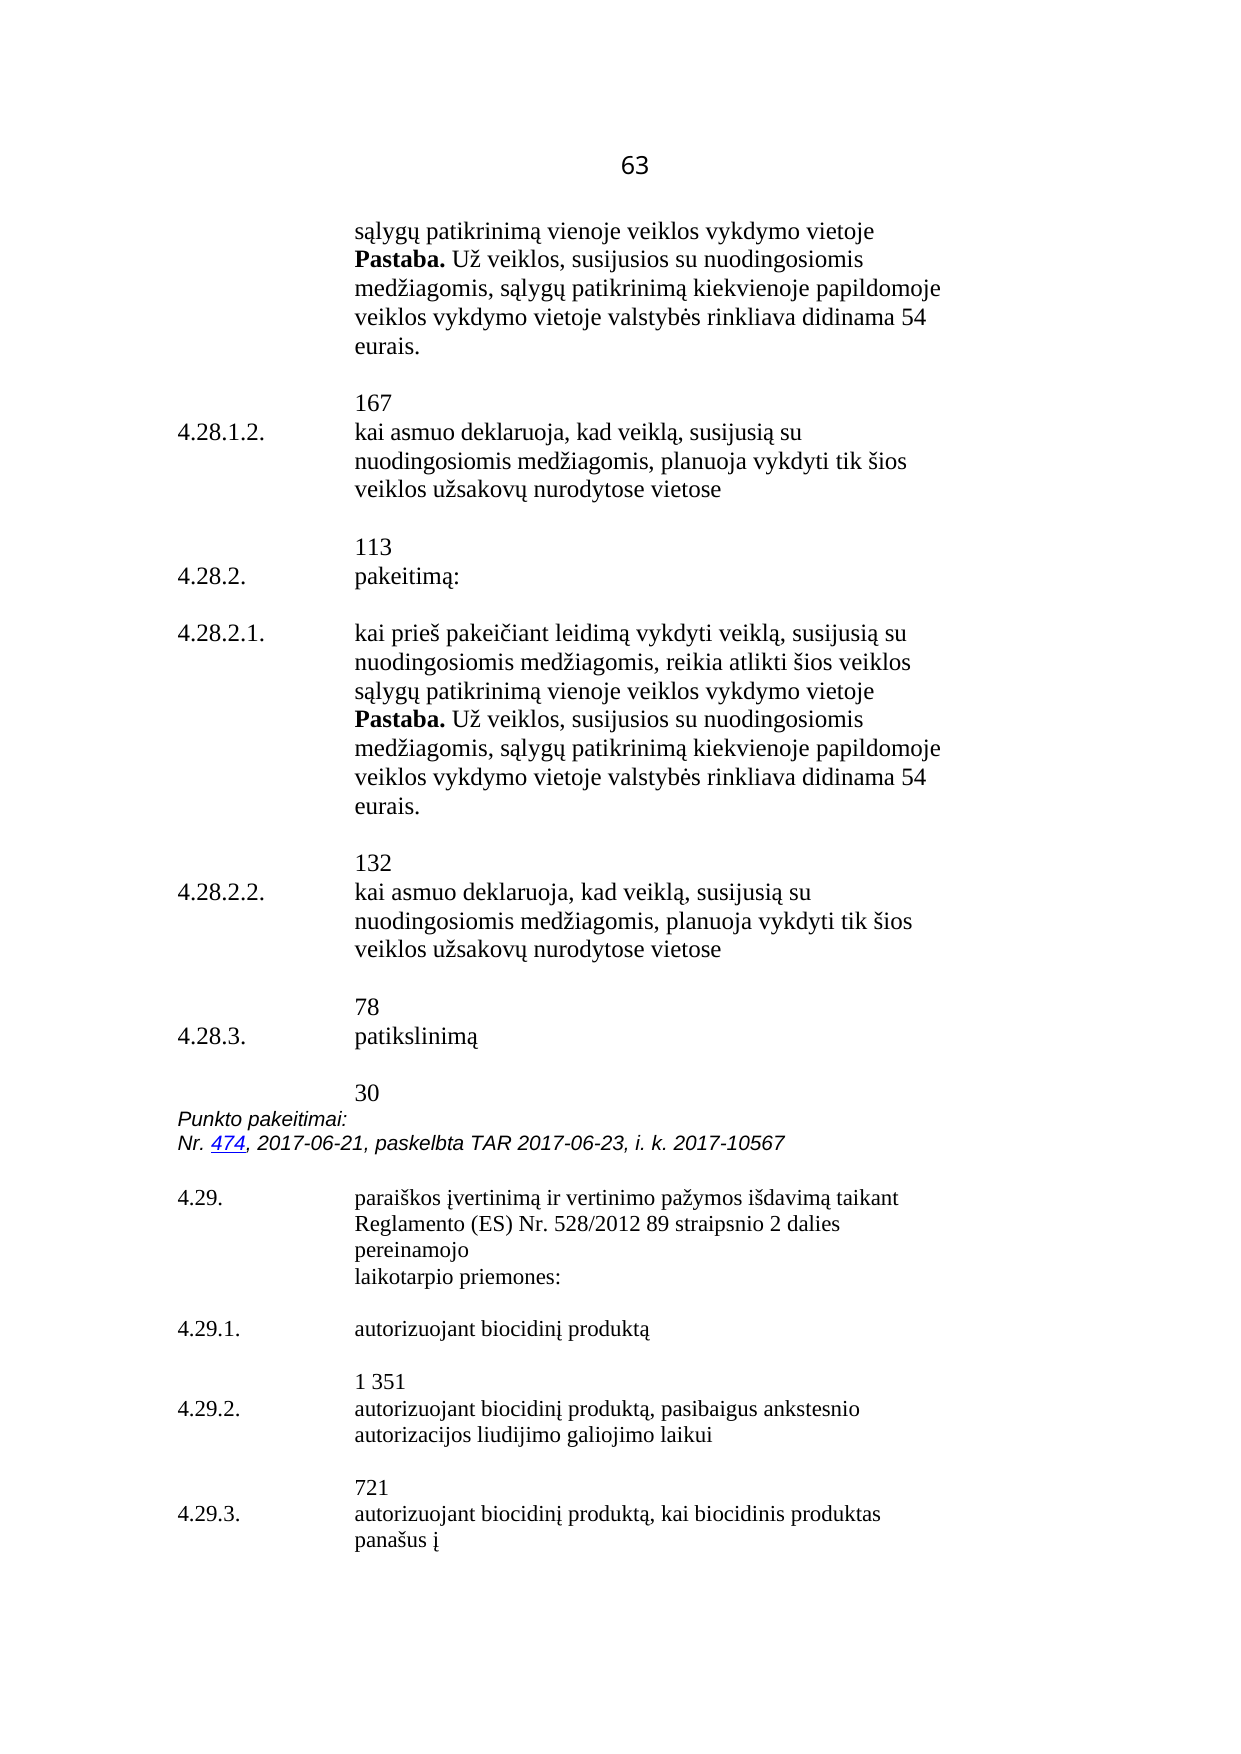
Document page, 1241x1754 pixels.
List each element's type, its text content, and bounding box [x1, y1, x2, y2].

text Pastaba. Už veiklos, susijusios su nuodingosiomis [354, 704, 945, 733]
text autorizacijos liudijimo galiojimo laikui 721 [354, 1421, 945, 1500]
text veiklos užsakovų nurodytose vietose 113 [354, 474, 945, 561]
text veiklos vykdymo vietoje valstybės rinkliava didinama 54 eurais. 167 [354, 302, 945, 417]
text 4.28.2.1. kai prieš pakeičiant leidimą vykdyti veiklą, susijusią su [177, 618, 945, 647]
text laikotarpio priemones: [354, 1263, 945, 1316]
text 4.28.2. pakeitimą: [177, 561, 945, 618]
text nuodingosiomis medžiagomis, planuoja vykdyti tik šios [354, 446, 945, 474]
text nuodingosiomis medžiagomis, reikia atlikti šios veiklos [354, 647, 945, 676]
text medžiagomis, sąlygų patikrinimą kiekvienoje papildomoje [354, 733, 945, 762]
text sąlygų patikrinimą vienoje veiklos vykdymo vietoje [354, 676, 945, 704]
text Nr. 474, 2017-06-21, paskelbta TAR 2017-06-23, i. k. 2017-10567 [177, 1131, 1092, 1155]
text veiklos užsakovų nurodytose vietose 78 [354, 934, 945, 1021]
text 4.28.1.2. kai asmuo deklaruoja, kad veiklą, susijusią su [177, 417, 945, 446]
text sąlygų patikrinimą vienoje veiklos vykdymo vietoje [354, 216, 945, 244]
text 4.29.3. autorizuojant biocidinį produktą, kai biocidinis produktas panašus į [177, 1500, 945, 1553]
text Reglamento (ES) Nr. 528/2012 89 straipsnio 2 dalies pereinamojo [354, 1210, 945, 1263]
text Punkto pakeitimai: [177, 1107, 1092, 1131]
text 4.29.1. autorizuojant biocidinį produktą 1 351 [177, 1316, 945, 1394]
text nuodingosiomis medžiagomis, planuoja vykdyti tik šios [354, 906, 945, 934]
text Pastaba. Už veiklos, susijusios su nuodingosiomis [354, 244, 945, 273]
text medžiagomis, sąlygų patikrinimą kiekvienoje papildomoje [354, 273, 945, 302]
text 4.28.3. patikslinimą 30 [177, 1021, 945, 1107]
text 4.29.2. autorizuojant biocidinį produktą, pasibaigus ankstesnio [177, 1394, 945, 1421]
text veiklos vykdymo vietoje valstybės rinkliava didinama 54 eurais. 132 [354, 762, 945, 877]
text 4.29. paraiškos įvertinimą ir vertinimo pažymos išdavimą taikant [177, 1184, 945, 1210]
text 4.28.2.2. kai asmuo deklaruoja, kad veiklą, susijusią su [177, 877, 945, 906]
